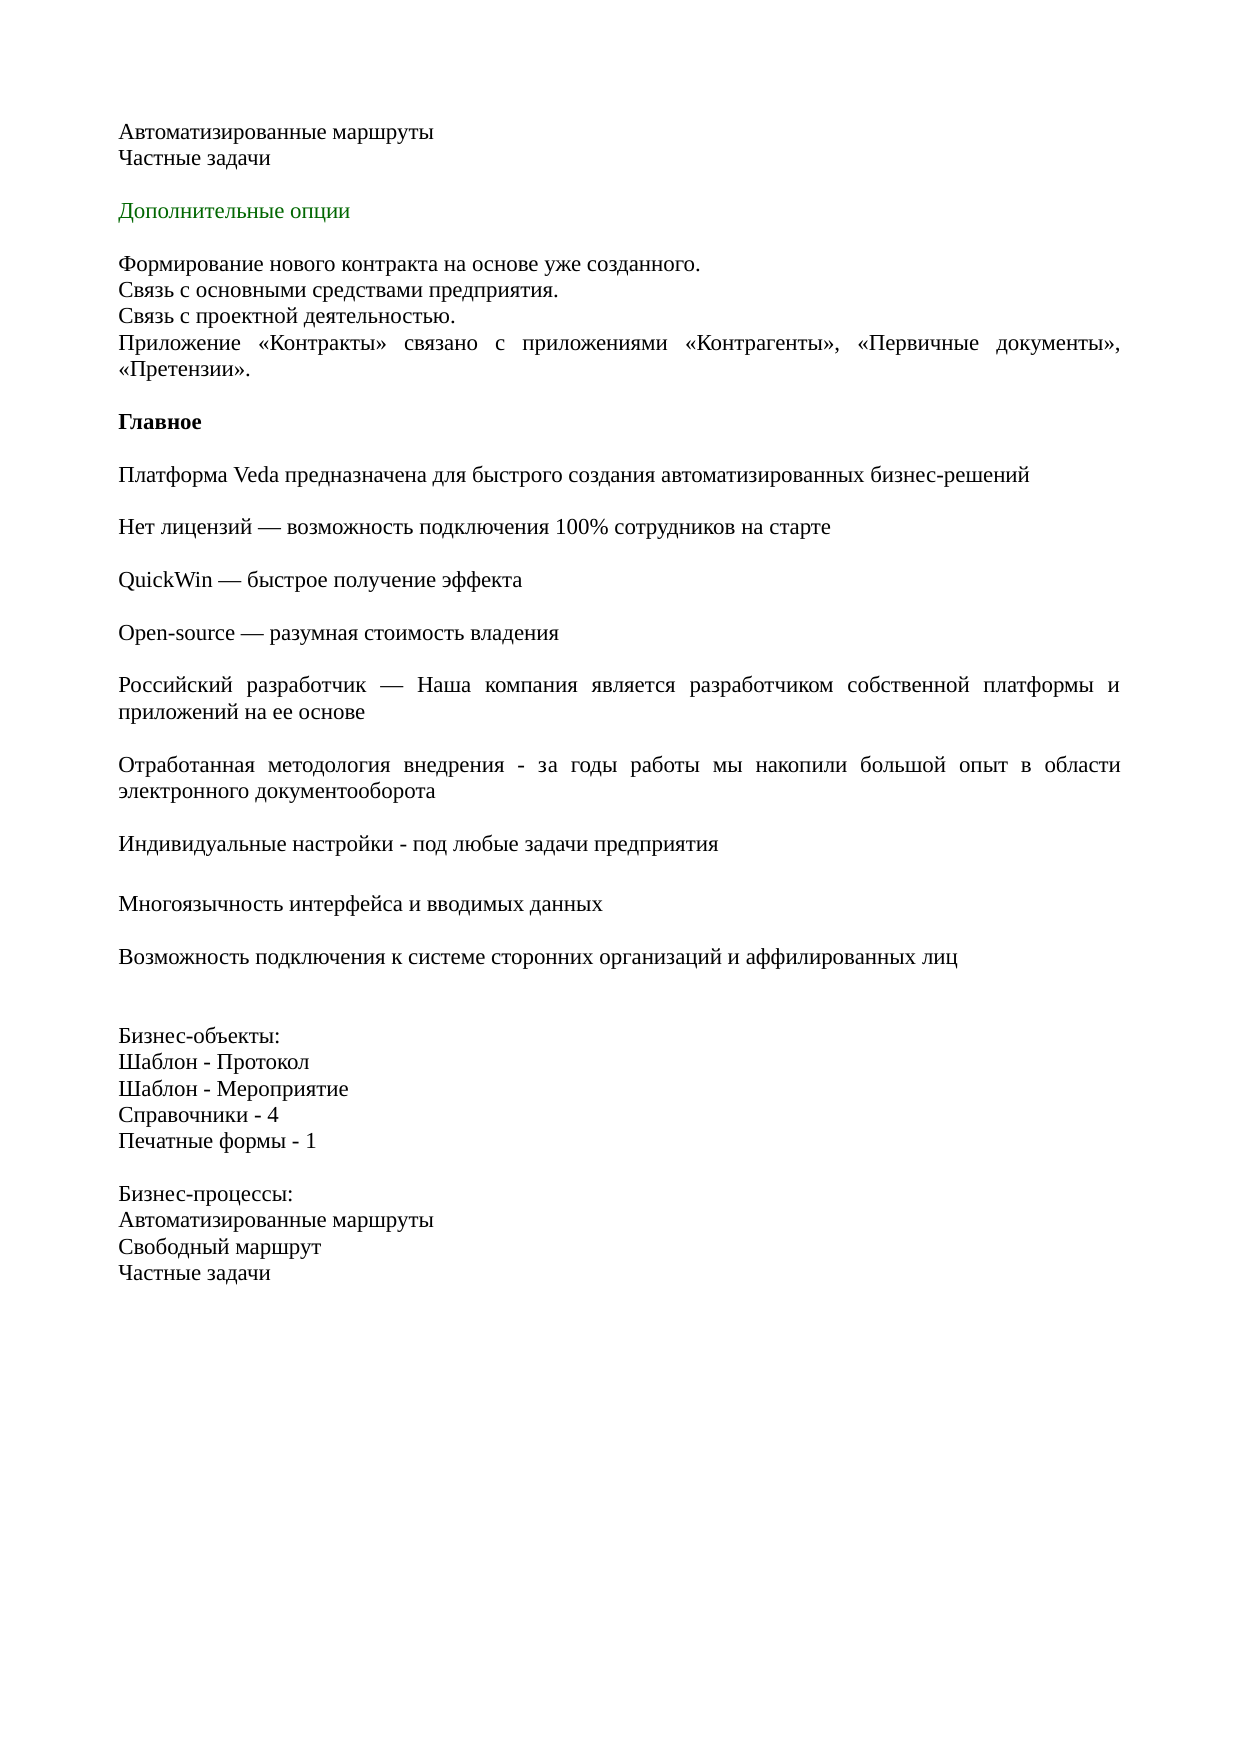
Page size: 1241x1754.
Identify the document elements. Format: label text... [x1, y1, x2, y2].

text Частные задачи [118, 144, 1122, 171]
text Российский разработчик — Наша компания является разработчиком собственной платформы и приложений на ее основе [118, 672, 1122, 724]
text Open-source — разумная стоимость владения [118, 619, 1122, 645]
text Платформа Veda предназначена для быстрого создания автоматизированных бизнес-решений [118, 461, 1122, 487]
text Нет лицензий — возможность подключения 100% сотрудников на старте [118, 513, 1122, 540]
text Бизнес-процессы: [118, 1180, 1122, 1206]
text Свободный маршрут [118, 1233, 1122, 1259]
text Дополнительные опции [118, 197, 1122, 223]
text Шаблон - Мероприятие [118, 1074, 1122, 1101]
text Формирование нового контракта на основе уже созданного. [118, 250, 1122, 276]
text Шаблон - Протокол [118, 1048, 1122, 1074]
text Связь с проектной деятельностью. [118, 303, 1122, 329]
text QuickWin — быстрое получение эффекта [118, 566, 1122, 592]
text Отработанная методология внедрения - за годы работы мы накопили большой опыт в области электронного документооборота [118, 751, 1122, 803]
text Связь с основными средствами предприятия. [118, 276, 1122, 303]
text Приложение «Контракты» связано с приложениями «Контрагенты», «Первичные документы», «Претензии». [118, 329, 1122, 382]
text Печатные формы - 1 [118, 1127, 1122, 1154]
text Частные задачи [118, 1259, 1122, 1285]
text Главное [118, 408, 1122, 434]
text Справочники - 4 [118, 1101, 1122, 1127]
text Автоматизированные маршруты [118, 1206, 1122, 1233]
text Индивидуальные настройки - под любые задачи предприятия [118, 830, 1122, 856]
text Бизнес-объекты: [118, 1022, 1122, 1048]
text Автоматизированные маршруты [118, 118, 1122, 144]
text Возможность подключения к системе сторонних организаций и аффилированных лиц [118, 943, 1122, 969]
text Многоязычность интерфейса и вводимых данных [118, 890, 1122, 916]
